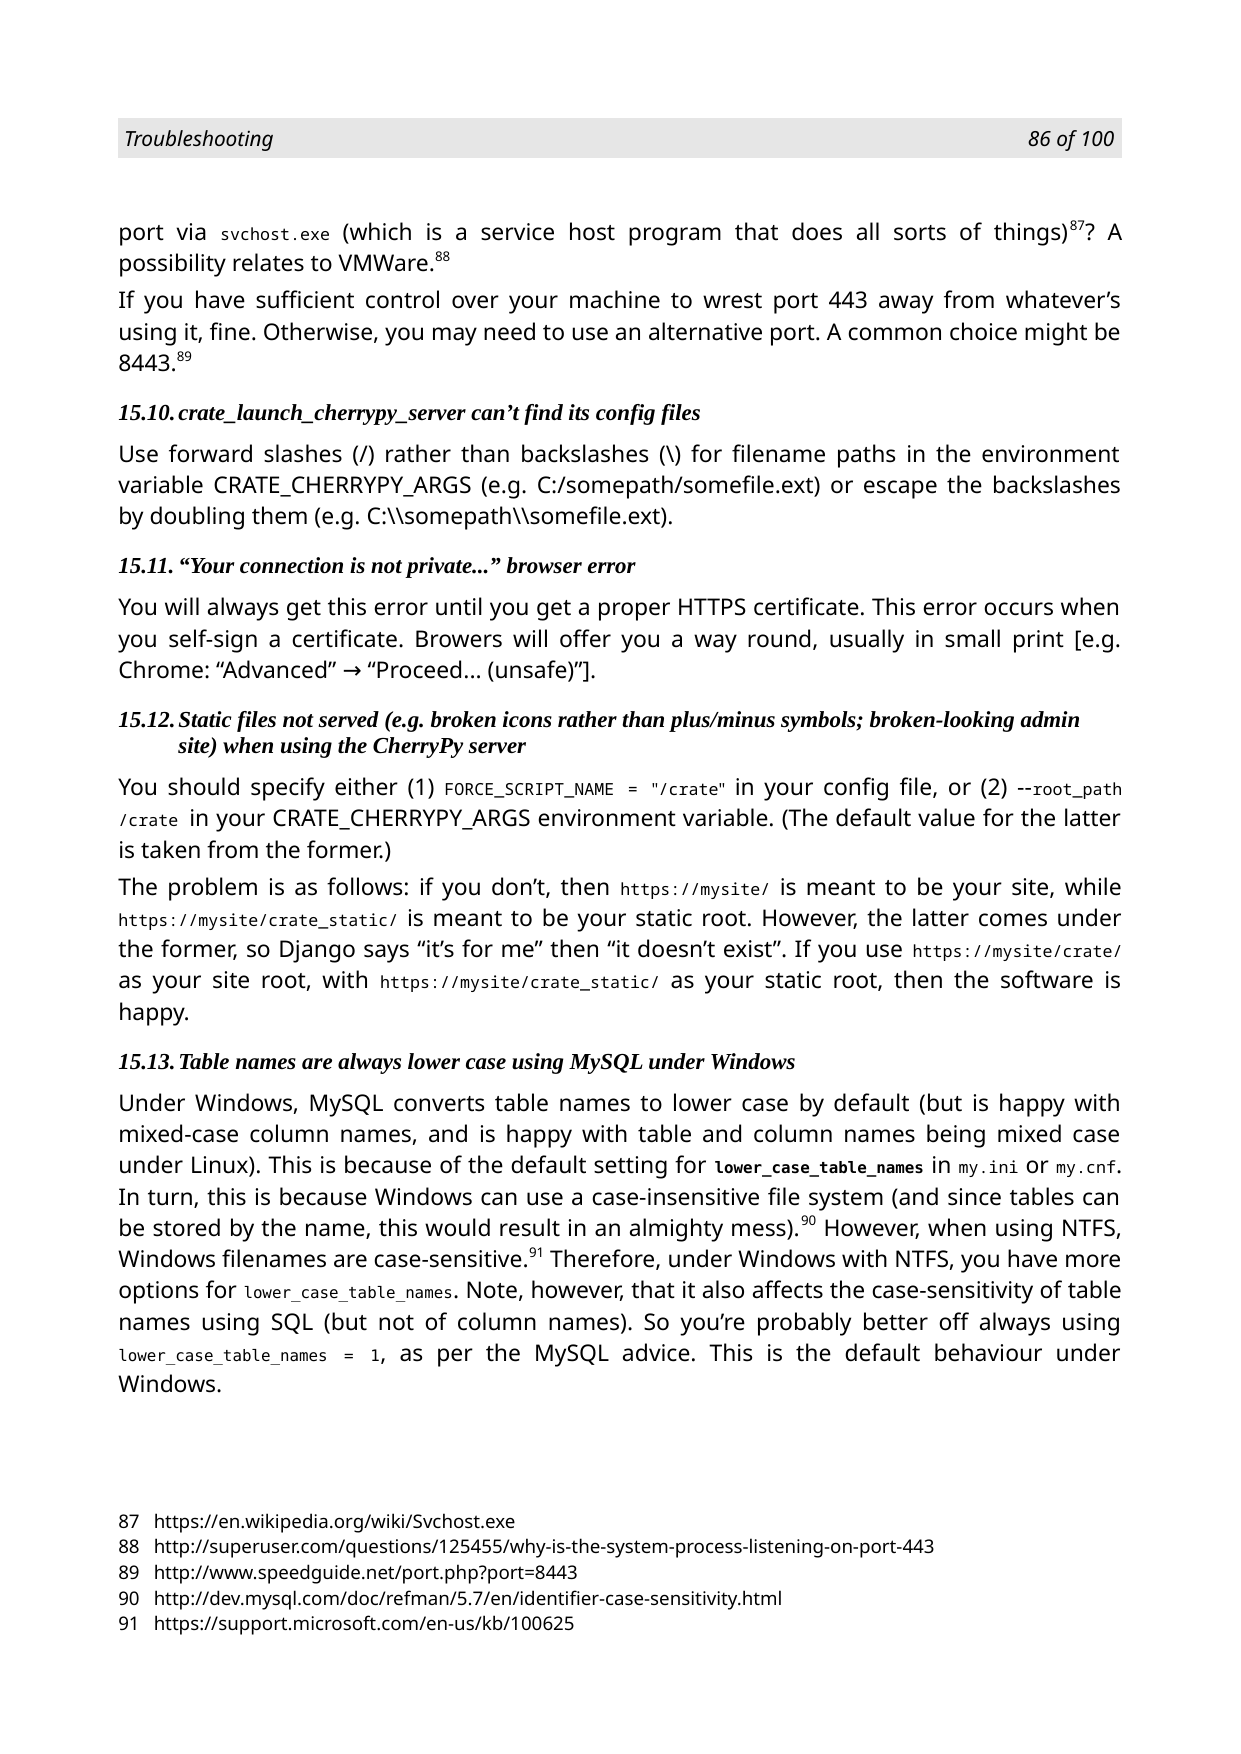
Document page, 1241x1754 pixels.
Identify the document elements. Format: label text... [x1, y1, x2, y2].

text Use forward slashes (/) rather than backslashes (\) for filename paths in the environment variable CRATE_CHERRYPY_ARGS (e.g. C:/somepath/somefile.ext) or escape the backslashes by doubling them (e.g. C:\\somepath\\somefile.ext). [118, 438, 1122, 532]
subtitle Table names are always lower case using MySQL under Windows [118, 1048, 1122, 1074]
text You will always get this error until you get a proper HTTPS certificate. This error occurs when you self-sign a certificate. Browers will offer you a way round, usually in small print [e.g. Chrome: “Advanced” → “Proceed... (unsafe)”]. [118, 591, 1122, 685]
text http://dev.mysql.com/doc/refman/5.7/en/identifier-case-sensitivity.html [118, 1585, 1122, 1610]
subtitle crate_launch_cherrypy_server can’t find its config files [118, 399, 1122, 425]
text port via svchost.exe (which is a service host program that does all sorts of things)? A possibility relates to VMWare. [118, 216, 1122, 278]
text https://en.wikipedia.org/wiki/Svchost.exe [118, 1508, 1122, 1534]
text The problem is as follows: if you don’t, then https://mysite/ is meant to be your site, while https://mysite/crate_static/ is meant to be your static root. However, the latter comes under the former, so Django says “it’s for me” then “it doesn’t exist”. If you use https://mysite/crate/ as your site root, with https://mysite/crate_static/ as your static root, then the software is happy. [118, 871, 1122, 1027]
text If you have sufficient control over your machine to wrest port 443 away from whatever’s using it, fine. Otherwise, you may need to use an alternative port. A common choice might be 8443. [118, 284, 1122, 378]
text http://www.speedguide.net/port.php?port=8443 [118, 1559, 1122, 1585]
text https://support.microsoft.com/en-us/kb/100625 [118, 1610, 1122, 1636]
subtitle “Your connection is not private...” browser error [118, 552, 1122, 579]
subtitle Static files not served (e.g. broken icons rather than plus/minus symbols; broken-looking admin site) when using the CherryPy server [118, 706, 1122, 758]
text You should specify either (1) FORCE_SCRIPT_NAME = "/crate" in your config file, or (2) --root_path /crate in your CRATE_CHERRYPY_ARGS environment variable. (The default value for the latter is taken from the former.) [118, 771, 1122, 865]
text Under Windows, MySQL converts table names to lower case by default (but is happy with mixed-case column names, and is happy with table and column names being mixed case under Linux). This is because of the default setting for lower_case_table_names in my.ini or my.cnf. In turn, this is because Windows can use a case-insensitive file system (and since tables can be stored by the name, this would result in an almighty mess). However, when using NTFS, Windows filenames are case-sensitive. Therefore, under Windows with NTFS, you have more options for lower_case_table_names. Note, however, that it also affects the case-sensitivity of table names using SQL (but not of column names). So you’re probably better off always using lower_case_table_names = 1, as per the MySQL advice. This is the default behaviour under Windows. [118, 1087, 1122, 1399]
text http://superuser.com/questions/125455/why-is-the-system-process-listening-on-port-443 [118, 1534, 1122, 1559]
